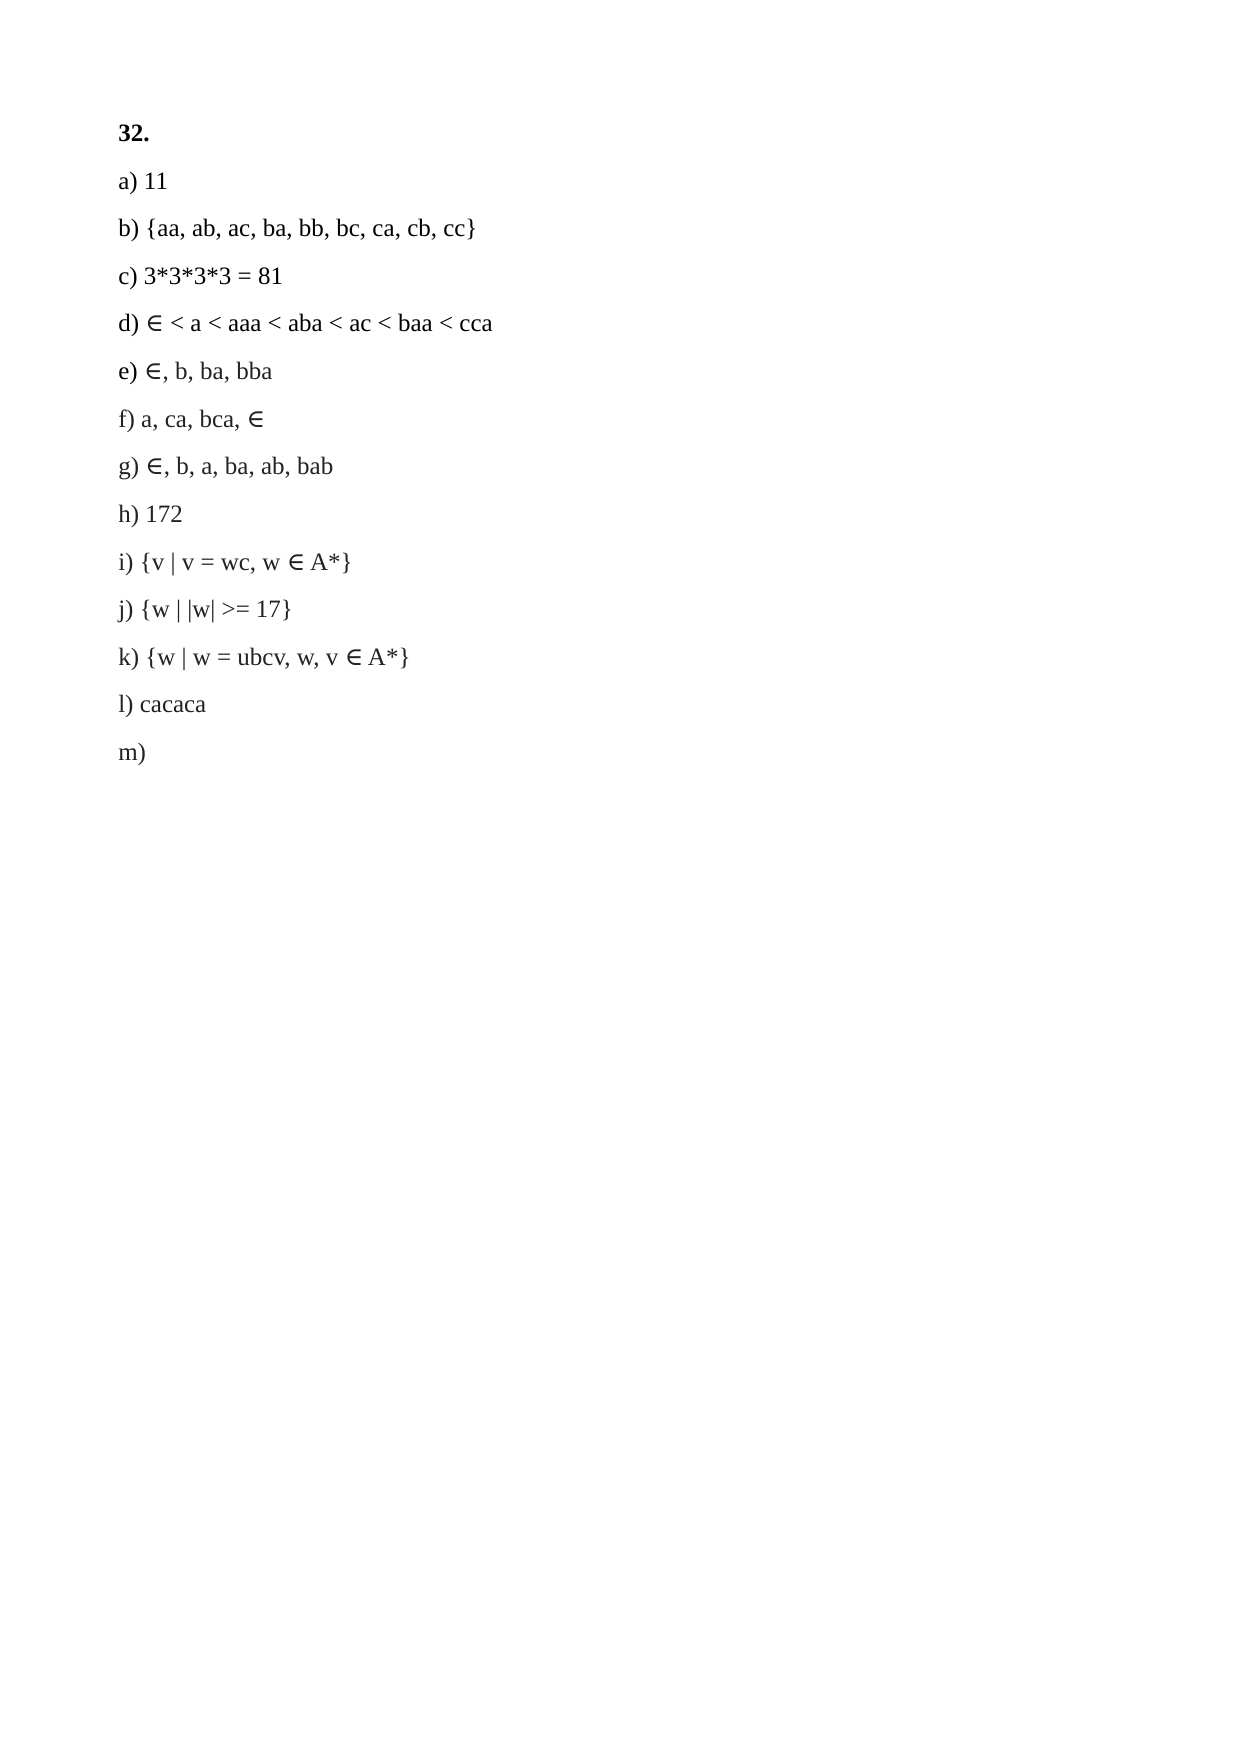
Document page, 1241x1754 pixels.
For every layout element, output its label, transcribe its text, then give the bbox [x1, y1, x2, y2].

text 32. [118, 118, 1122, 147]
text g) ∈, b, a, ba, ab, bab [118, 451, 1122, 480]
text a) 11 [118, 166, 1122, 194]
text l) cacaca [118, 689, 1122, 718]
text f) a, ca, bca, ∈ [118, 404, 1122, 432]
text c) 3*3*3*3 = 81 [118, 261, 1122, 290]
text i) {v | v = wc, w ∈ A*} [118, 547, 1122, 575]
text d) ∈ < a < aaa < aba < ac < baa < cca [118, 308, 1122, 337]
text h) 172 [118, 499, 1122, 528]
text j) {w | |w| >= 17} [118, 594, 1122, 623]
text m) [118, 737, 1122, 766]
text b) {aa, ab, ac, ba, bb, bc, ca, cb, cc} [118, 213, 1122, 242]
text k) {w | w = ubcv, w, v ∈ A*} [118, 642, 1122, 671]
text e) ∈, b, ba, bba [118, 356, 1122, 385]
